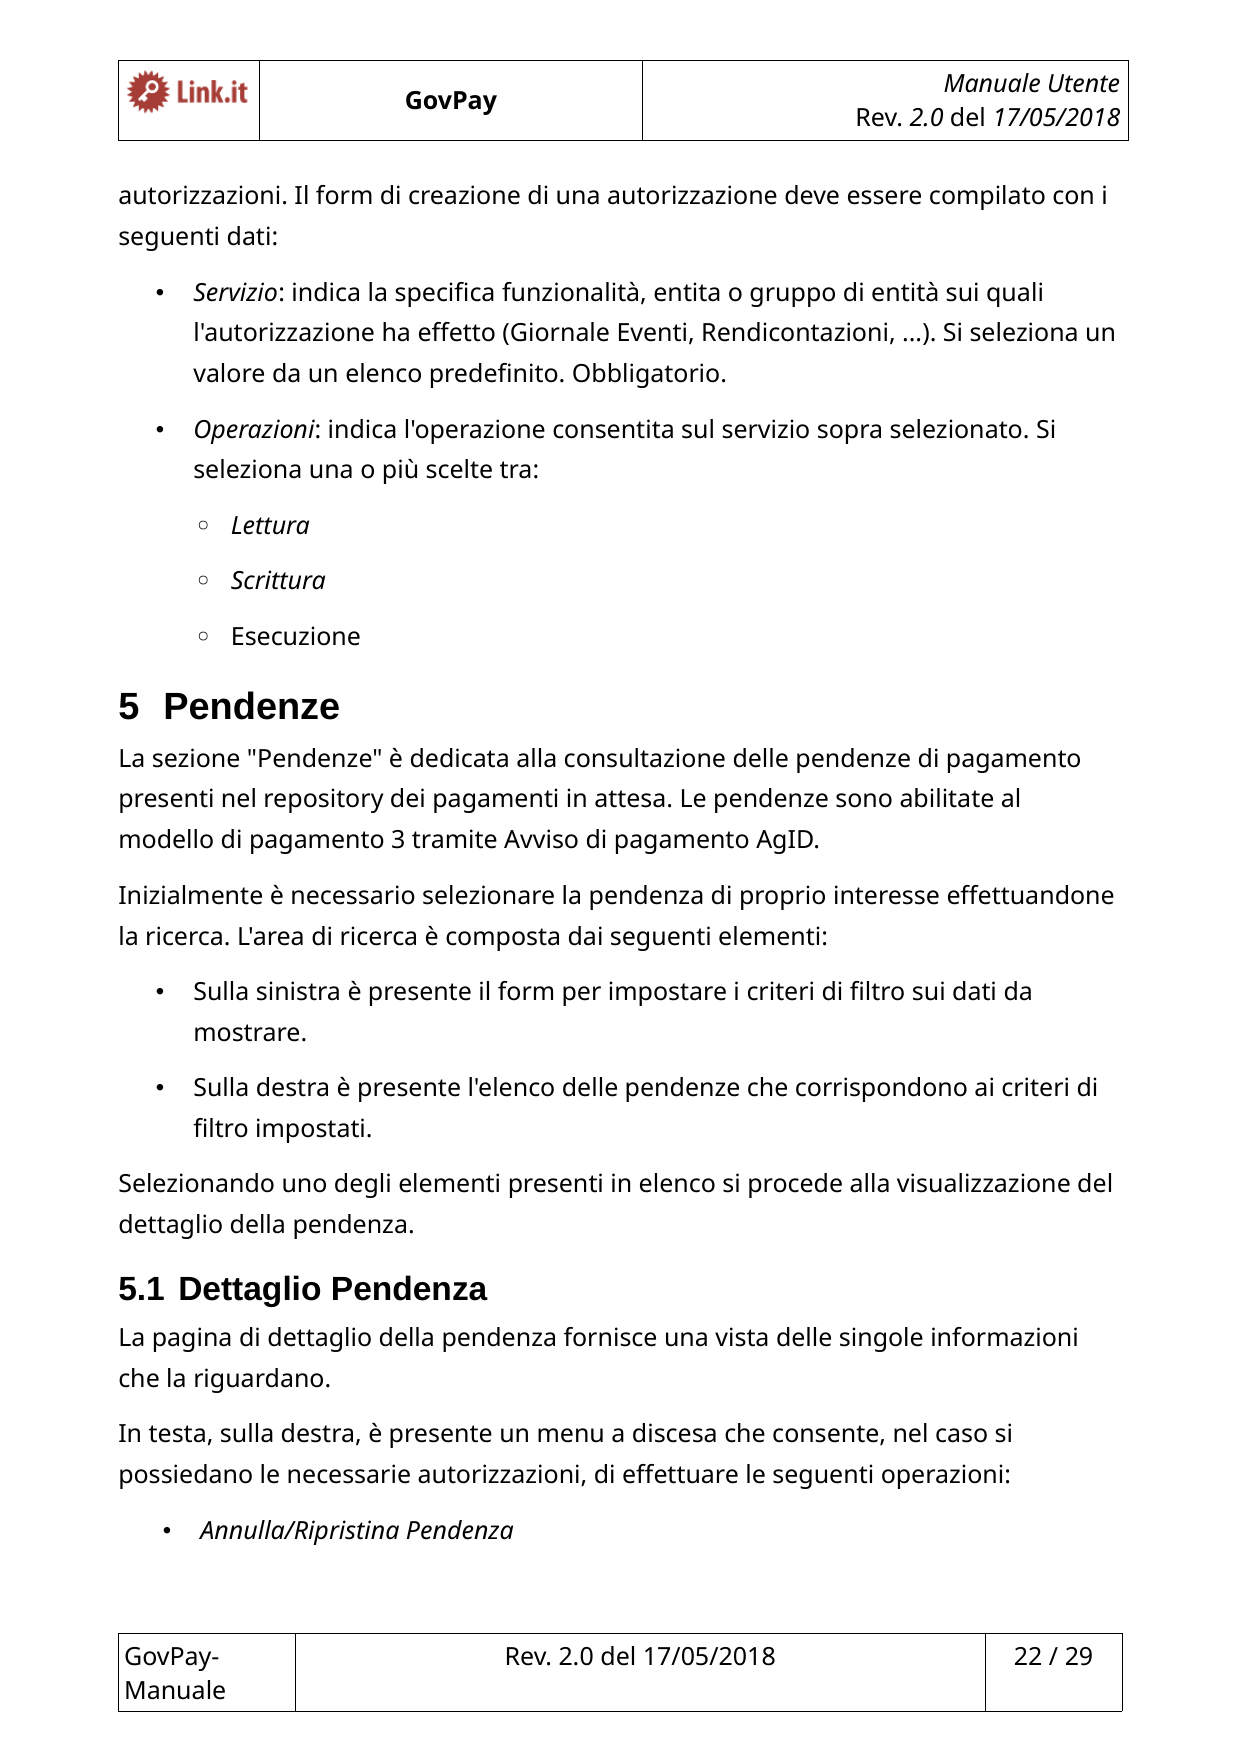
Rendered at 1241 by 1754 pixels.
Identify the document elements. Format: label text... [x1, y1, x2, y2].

picture [123, 65, 254, 119]
text La pagina di dettaglio della pendenza fornisce una vista delle singole informazioni che la riguardano. [118, 1320, 1122, 1395]
list Annulla/Ripristina Pendenza [163, 1512, 1122, 1546]
list Esecuzione [193, 618, 1122, 652]
text autorizzazioni. Il form di creazione di una autorizzazione deve essere compilato con i seguenti dati: [118, 178, 1122, 253]
list Lettura [193, 507, 1122, 542]
subtitle Dettaglio Pendenza [118, 1269, 1122, 1307]
text La sezione "Pendenze" è dedicata alla consultazione delle pendenze di pagamento presenti nel repository dei pagamenti in attesa. Le pendenze sono abilitate al modello di pagamento 3 tramite Avviso di pagamento AgID. [118, 740, 1122, 856]
list Sulla destra è presente l'elenco delle pendenze che corrispondono ai criteri di filtro impostati. [156, 1070, 1122, 1145]
list Operazioni: indica l'operazione consentita sul servizio sopra selezionato. Si seleziona una o più scelte tra: [156, 411, 1122, 486]
text In testa, sulla destra, è presente un menu a discesa che consente, nel caso si possiedano le necessarie autorizzazioni, di effettuare le seguenti operazioni: [118, 1416, 1122, 1491]
list Servizio: indica la specifica funzionalità, entita o gruppo di entità sui quali l'autorizzazione ha effetto (Giornale Eventi, Rendicontazioni, ...). Si seleziona un valore da un elenco predefinito. Obbligatorio. [156, 274, 1122, 390]
subtitle Pendenze [118, 684, 1122, 728]
text Inizialmente è necessario selezionare la pendenza di proprio interesse effettuandone la ricerca. L'area di ricerca è composta dai seguenti elementi: [118, 877, 1122, 952]
text Selezionando uno degli elementi presenti in elenco si procede alla visualizzazione del dettaglio della pendenza. [118, 1166, 1122, 1241]
list Scrittura [193, 563, 1122, 597]
list Sulla sinistra è presente il form per impostare i criteri di filtro sui dati da mostrare. [156, 974, 1122, 1048]
